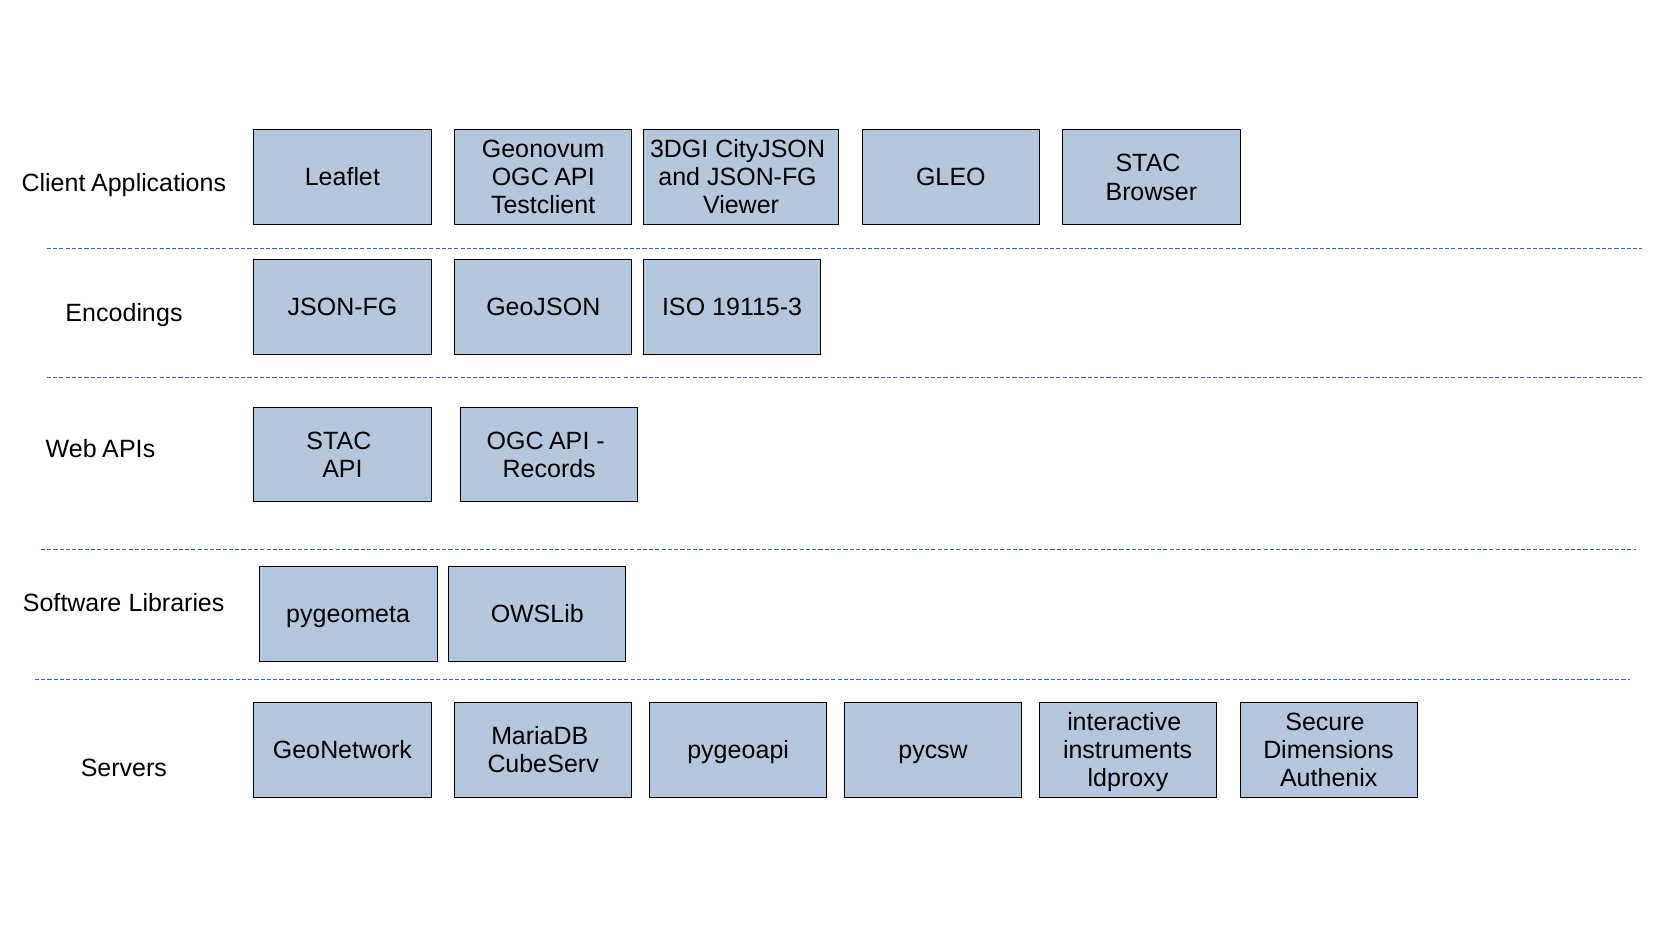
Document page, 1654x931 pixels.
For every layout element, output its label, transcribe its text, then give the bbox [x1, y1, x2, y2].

text_box Leaflet [253, 129, 432, 225]
text_box pygeometa [259, 566, 438, 662]
text_box interactive instruments ldproxy [1039, 702, 1217, 798]
text_box JSON-FG [253, 259, 432, 355]
text_box GeoJSON [454, 259, 632, 355]
text_box STAC API [253, 407, 432, 502]
text_box ISO 19115-3 [643, 259, 821, 355]
text_box Secure Dimensions Authenix [1240, 702, 1418, 798]
text_box Software Libraries [47, 561, 201, 644]
text_box Geonovum OGC API Testclient [454, 129, 632, 225]
text_box MariaDB CubeServ [454, 702, 632, 798]
text_box Web APIs [23, 407, 178, 491]
text_box Encodings [47, 271, 201, 355]
text_box pygeoapi [649, 702, 827, 798]
text_box GeoNetwork [253, 702, 432, 798]
text_box OWSLib [448, 566, 626, 662]
text_box Client Applications [47, 141, 201, 225]
text_box pycsw [844, 702, 1022, 798]
text_box Servers [47, 726, 201, 810]
text_box STAC Browser [1062, 129, 1241, 225]
text_box OGC API - Records [460, 407, 638, 502]
text_box GLEO [862, 129, 1040, 225]
text_box 3DGI CityJSON and JSON-FG Viewer [643, 129, 839, 225]
